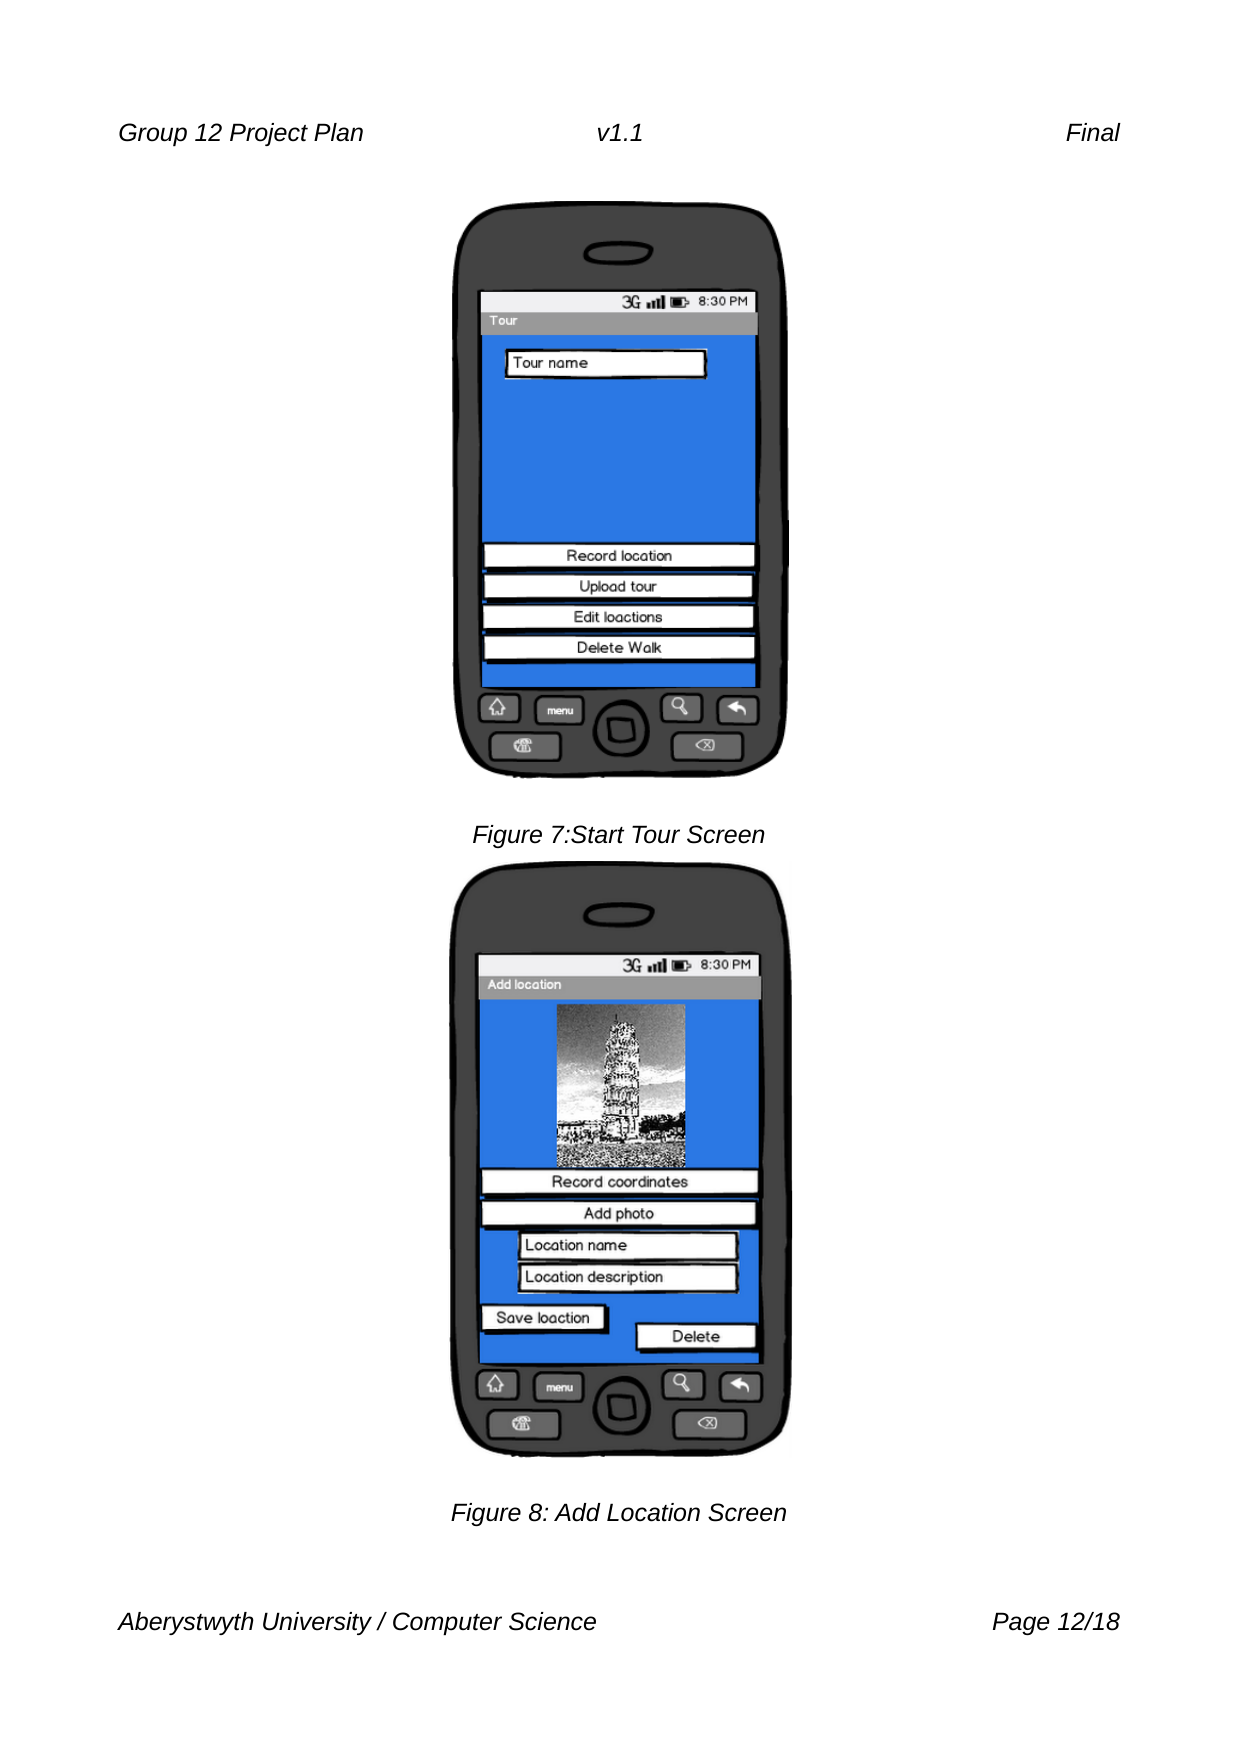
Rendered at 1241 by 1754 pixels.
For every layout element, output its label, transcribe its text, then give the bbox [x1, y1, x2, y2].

picture [451, 201, 789, 779]
picture [448, 861, 793, 1458]
text Figure 7:Start Tour Screen [118, 820, 1122, 848]
text Figure 8: Add Location Screen [118, 1498, 1122, 1527]
